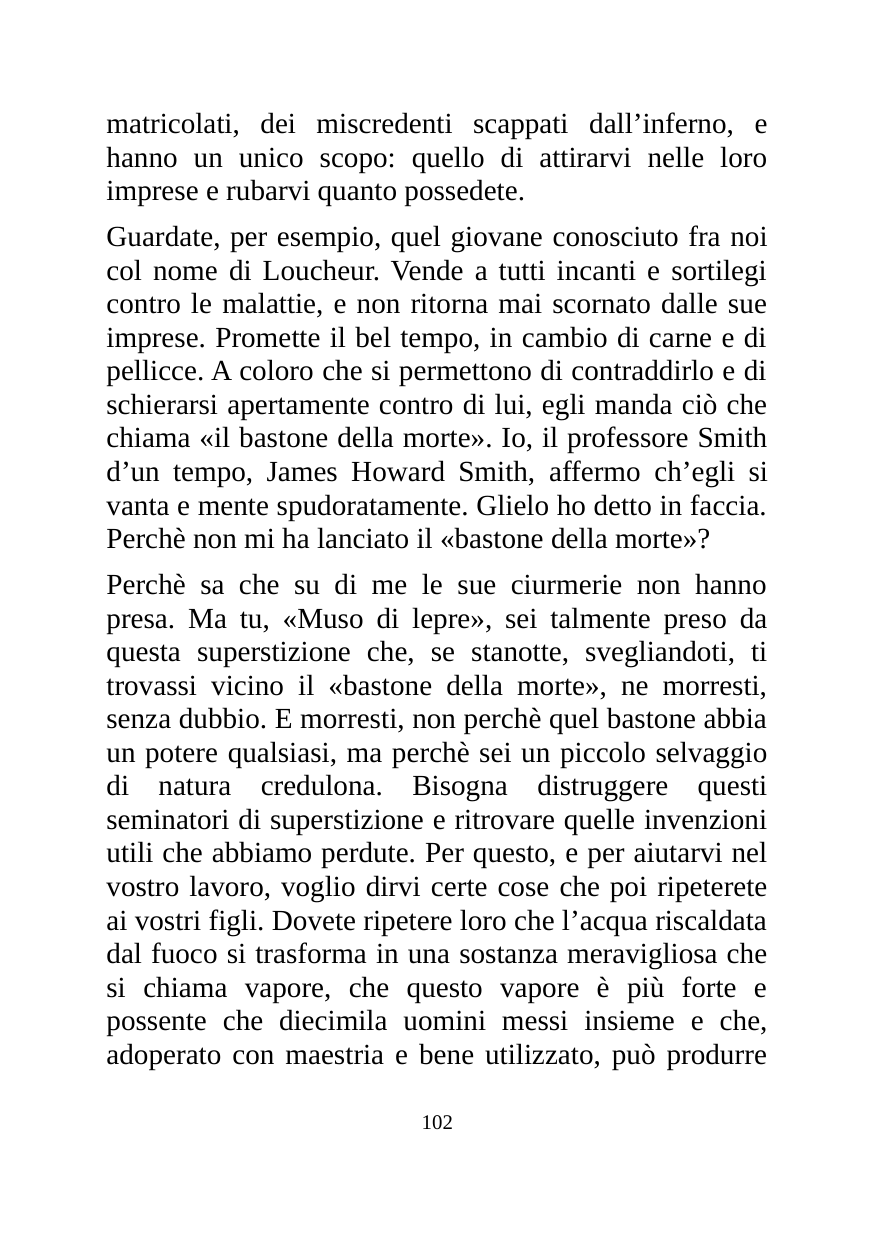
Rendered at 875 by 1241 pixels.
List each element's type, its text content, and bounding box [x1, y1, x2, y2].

text matricolati, dei miscredenti scappati dall’inferno, e hanno un unico scopo: quello di attirarvi nelle loro imprese e rubarvi quanto possedete. [106, 106, 768, 207]
text Perchè sa che su di me le sue ciurmerie non hanno presa. Ma tu, «Muso di lepre», sei talmente preso da questa superstizione che, se stanotte, svegliandoti, ti trovassi vicino il «bastone della morte», ne morresti, senza dubbio. E morresti, non perchè quel bastone abbia un potere qualsiasi, ma perchè sei un piccolo selvaggio di natura credulona. Bisogna distruggere questi seminatori di superstizione e ritrovare quelle invenzioni utili che abbiamo perdute. Per questo, e per aiutarvi nel vostro lavoro, voglio dirvi certe cose che poi ripeterete ai vostri figli. Dovete ripetere loro che l’acqua riscaldata dal fuoco si trasforma in una sostanza meravigliosa che si chiama vapore, che questo vapore è più forte e possente che diecimila uomini messi insieme e che, adoperato con maestria e bene utilizzato, può produrre [106, 567, 768, 1070]
text Guardate, per esempio, quel giovane conosciuto fra noi col nome di Loucheur. Vende a tutti incanti e sortilegi contro le malattie, e non ritorna mai scornato dalle sue imprese. Promette il bel tempo, in cambio di carne e di pellicce. A coloro che si permettono di contraddirlo e di schierarsi apertamente contro di lui, egli manda ciò che chiama «il bastone della morte». Io, il professore Smith d’un tempo, James Howard Smith, affermo ch’egli si vanta e mente spudoratamente. Glielo ho detto in faccia. Perchè non mi ha lanciato il «bastone della morte»? [106, 219, 768, 555]
